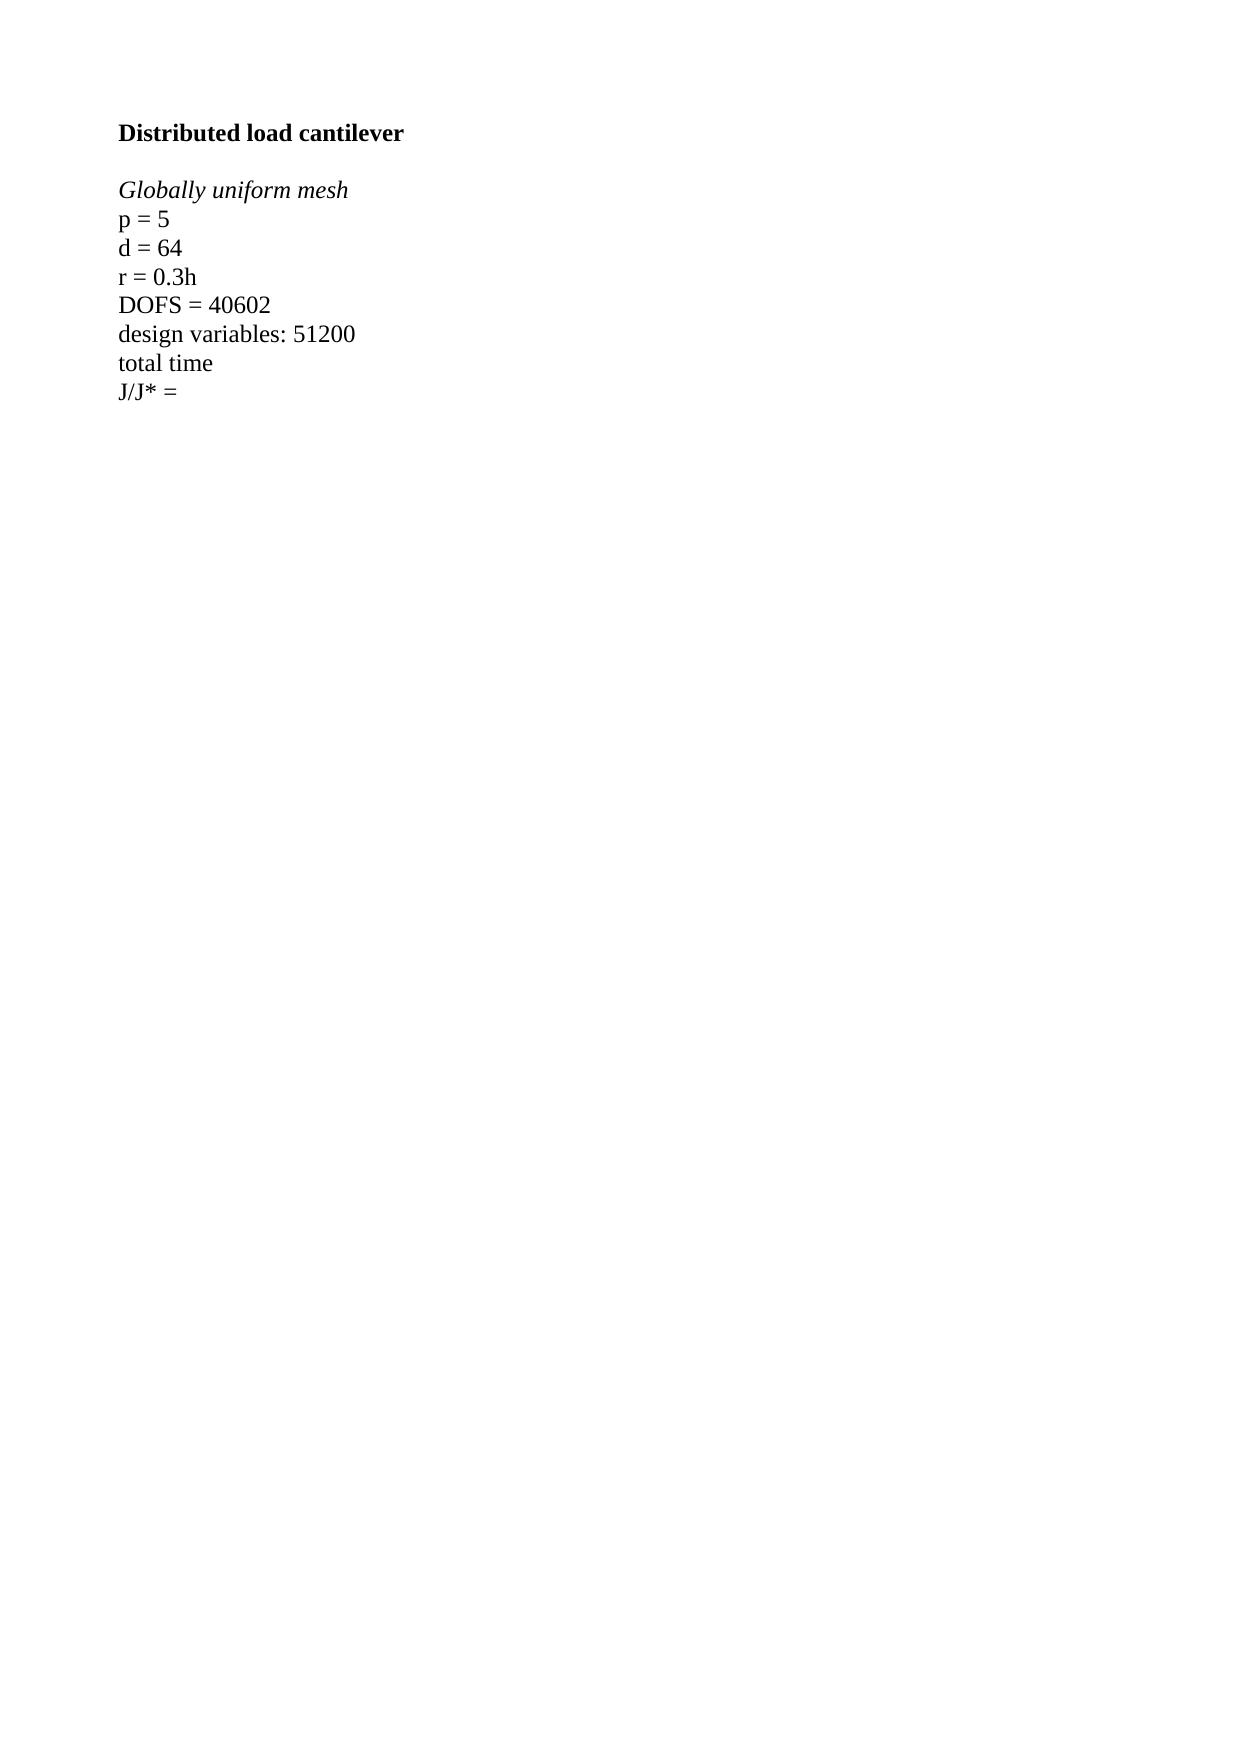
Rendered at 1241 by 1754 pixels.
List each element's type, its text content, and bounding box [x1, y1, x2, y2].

text r = 0.3h [118, 262, 1122, 291]
text J/J* = [118, 377, 1122, 406]
text p = 5 [118, 204, 1122, 233]
text DOFS = 40602 [118, 291, 1122, 319]
text d = 64 [118, 233, 1122, 262]
text Globally uniform mesh [118, 176, 1122, 204]
text Distributed load cantilever [118, 118, 1122, 147]
text total time [118, 348, 1122, 377]
text design variables: 51200 [118, 319, 1122, 348]
